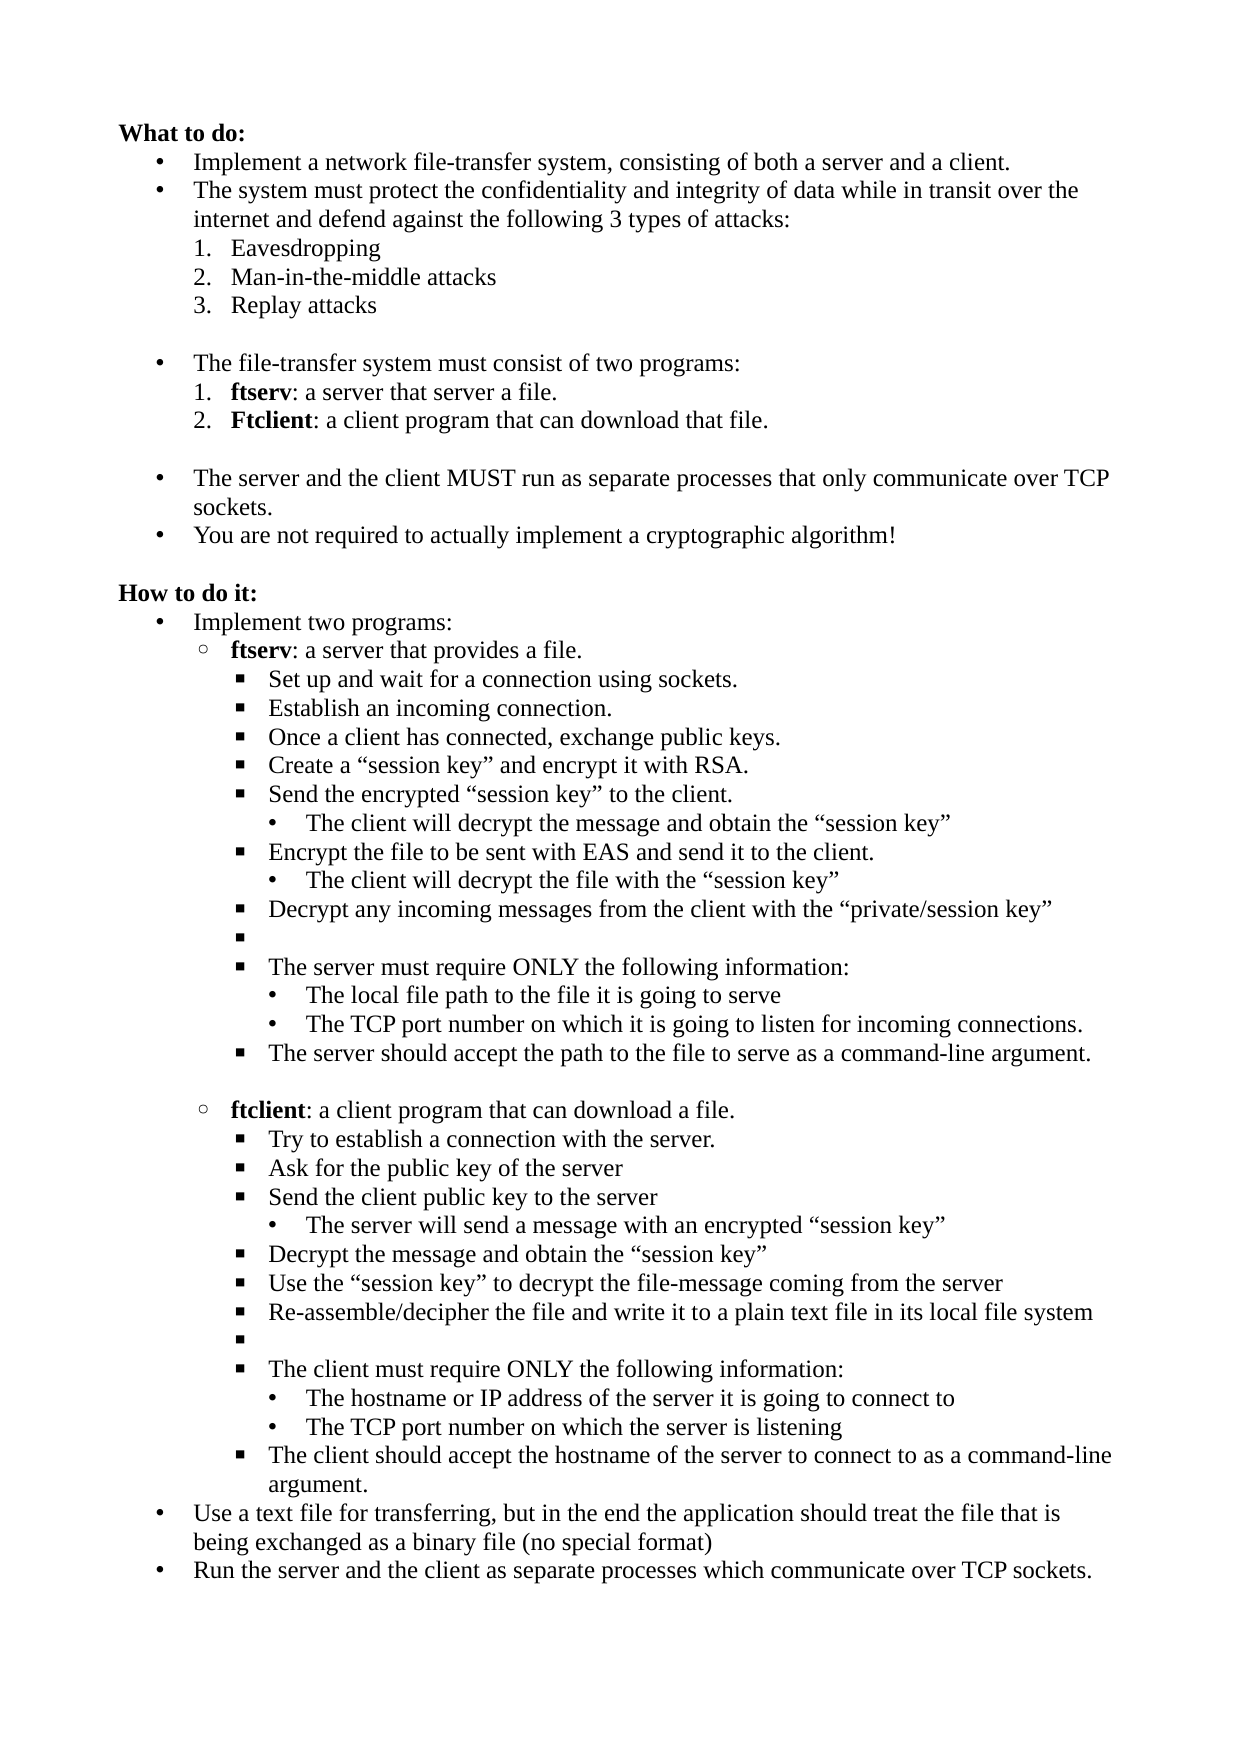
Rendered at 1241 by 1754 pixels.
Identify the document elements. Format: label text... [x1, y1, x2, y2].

list The file-transfer system must consist of two programs: [156, 348, 1122, 377]
list Decrypt the message and obtain the “session key” [231, 1239, 1122, 1268]
list Re-assemble/decipher the file and write it to a plain text file in its local file system [231, 1297, 1122, 1326]
list Send the client public key to the server [231, 1182, 1122, 1211]
list The system must protect the confidentiality and integrity of data while in transit over the internet and defend against the following 3 types of attacks: [156, 176, 1122, 233]
list Establish an incoming connection. [231, 693, 1122, 722]
list The local file path to the file it is going to serve [268, 981, 1122, 1009]
list Run the server and the client as separate processes which communicate over TCP sockets. [156, 1556, 1122, 1584]
text How to do it: [118, 578, 1122, 607]
list Implement a network file-transfer system, consisting of both a server and a client. [156, 147, 1122, 176]
list Create a “session key” and encrypt it with RSA. [231, 751, 1122, 779]
list The client must require ONLY the following information: [231, 1354, 1122, 1383]
list Send the encrypted “session key” to the client. [231, 779, 1122, 808]
list The client should accept the hostname of the server to connect to as a command-line argument. [231, 1441, 1122, 1498]
list Replay attacks [193, 291, 1122, 319]
list The server must require ONLY the following information: [231, 952, 1122, 981]
list The hostname or IP address of the server it is going to connect to [268, 1383, 1122, 1412]
list You are not required to actually implement a cryptographic algorithm! [156, 521, 1122, 549]
list Once a client has connected, exchange public keys. [231, 722, 1122, 751]
list The server should accept the path to the file to serve as a command-line argument. [231, 1038, 1122, 1067]
list ftserv: a server that provides a file. [193, 636, 1122, 664]
list The server will send a message with an encrypted “session key” [268, 1211, 1122, 1239]
list ftserv: a server that server a file. [193, 377, 1122, 406]
list Use the “session key” to decrypt the file-message coming from the server [231, 1268, 1122, 1297]
list Decrypt any incoming messages from the client with the “private/session key” [231, 894, 1122, 923]
list Eavesdropping [193, 233, 1122, 262]
list Ftclient: a client program that can download that file. [193, 406, 1122, 434]
text What to do: [118, 118, 1122, 147]
list Man-in-the-middle attacks [193, 262, 1122, 291]
list Use a text file for transferring, but in the end the application should treat the file that is being exchanged as a binary file (no special format) [156, 1498, 1122, 1556]
list The client will decrypt the message and obtain the “session key” [268, 808, 1122, 837]
list The client will decrypt the file with the “session key” [268, 866, 1122, 894]
list Set up and wait for a connection using sockets. [231, 664, 1122, 693]
list ftclient: a client program that can download a file. [193, 1096, 1122, 1124]
list Encrypt the file to be sent with EAS and send it to the client. [231, 837, 1122, 866]
list Ask for the public key of the server [231, 1153, 1122, 1182]
list Implement two programs: [156, 607, 1122, 636]
list The TCP port number on which the server is listening [268, 1412, 1122, 1441]
list The server and the client MUST run as separate processes that only communicate over TCP sockets. [156, 463, 1122, 521]
list Try to establish a connection with the server. [231, 1124, 1122, 1153]
list The TCP port number on which it is going to listen for incoming connections. [268, 1009, 1122, 1038]
